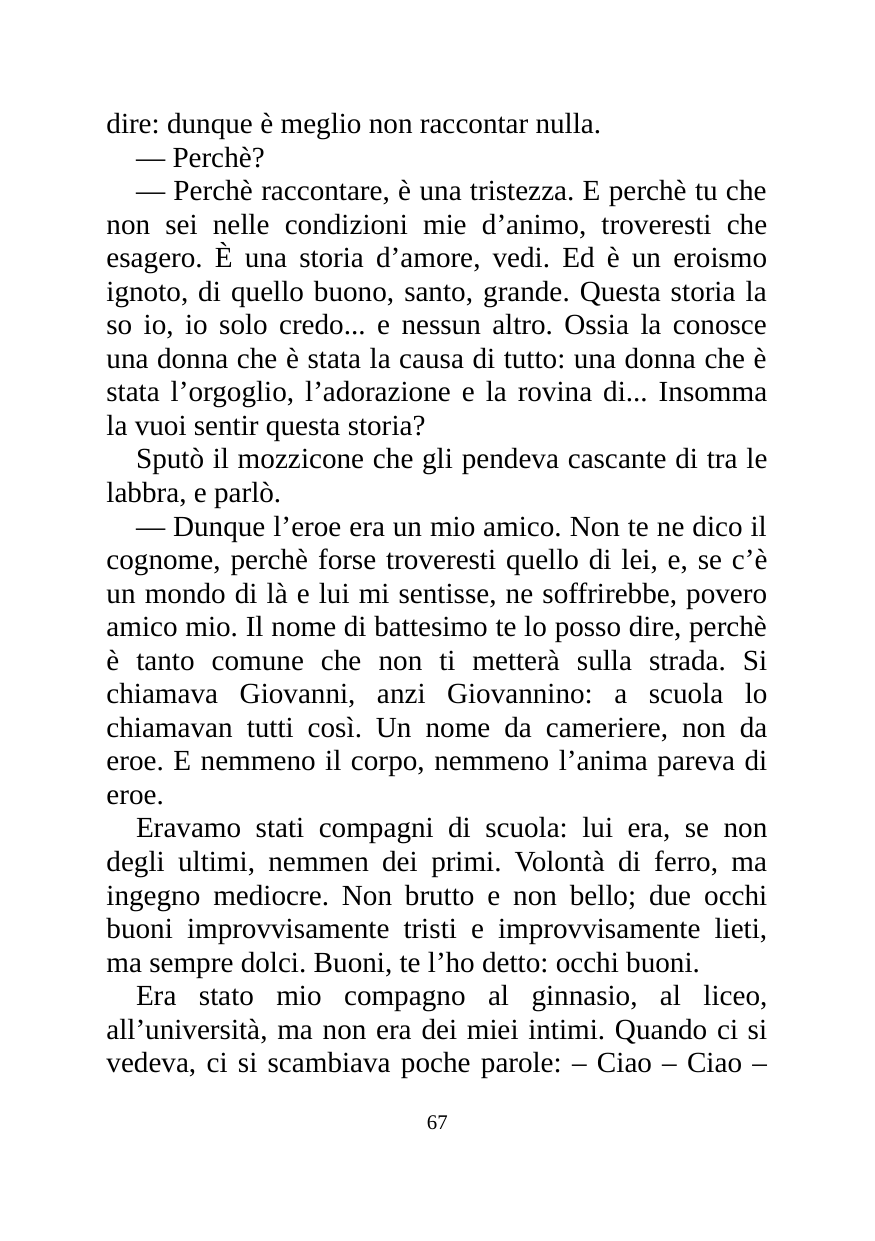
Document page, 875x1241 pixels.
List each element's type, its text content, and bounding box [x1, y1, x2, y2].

text Eravamo stati compagni di scuola: lui era, se non degli ultimi, nemmen dei primi. Volontà di ferro, ma ingegno mediocre. Non brutto e non bello; due occhi buoni improvvisamente tristi e improvvisamente lieti, ma sempre dolci. Buoni, te l’ho detto: occhi buoni. [106, 811, 768, 978]
text Sputò il mozzicone che gli pendeva cascante di tra le labbra, e parlò. [106, 442, 768, 509]
text — Dunque l’eroe era un mio amico. Non te ne dico il cognome, perchè forse troveresti quello di lei, e, se c’è un mondo di là e lui mi sentisse, ne soffrirebbe, povero amico mio. Il nome di battesimo te lo posso dire, perchè è tanto comune che non ti metterà sulla strada. Si chiamava Giovanni, anzi Giovannino: a scuola lo chiamavan tutti così. Un nome da cameriere, non da eroe. E nemmeno il corpo, nemmeno l’anima pareva di eroe. [106, 509, 768, 811]
text — Perchè raccontare, è una tristezza. E perchè tu che non sei nelle condizioni mie d’animo, troveresti che esagero. È una storia d’amore, vedi. Ed è un eroismo ignoto, di quello buono, santo, grande. Questa storia la so io, io solo credo... e nessun altro. Ossia la conosce una donna che è stata la causa di tutto: una donna che è stata l’orgoglio, l’adorazione e la rovina di... Insomma la vuoi sentir questa storia? [106, 173, 768, 442]
text — Perchè? [106, 140, 768, 173]
text dire: dunque è meglio non raccontar nulla. [106, 106, 768, 140]
text Era stato mio compagno al ginnasio, al liceo, all’università, ma non era dei miei intimi. Quando ci si vedeva, ci si scambiava poche parole: – Ciao – Ciao – [106, 978, 768, 1079]
